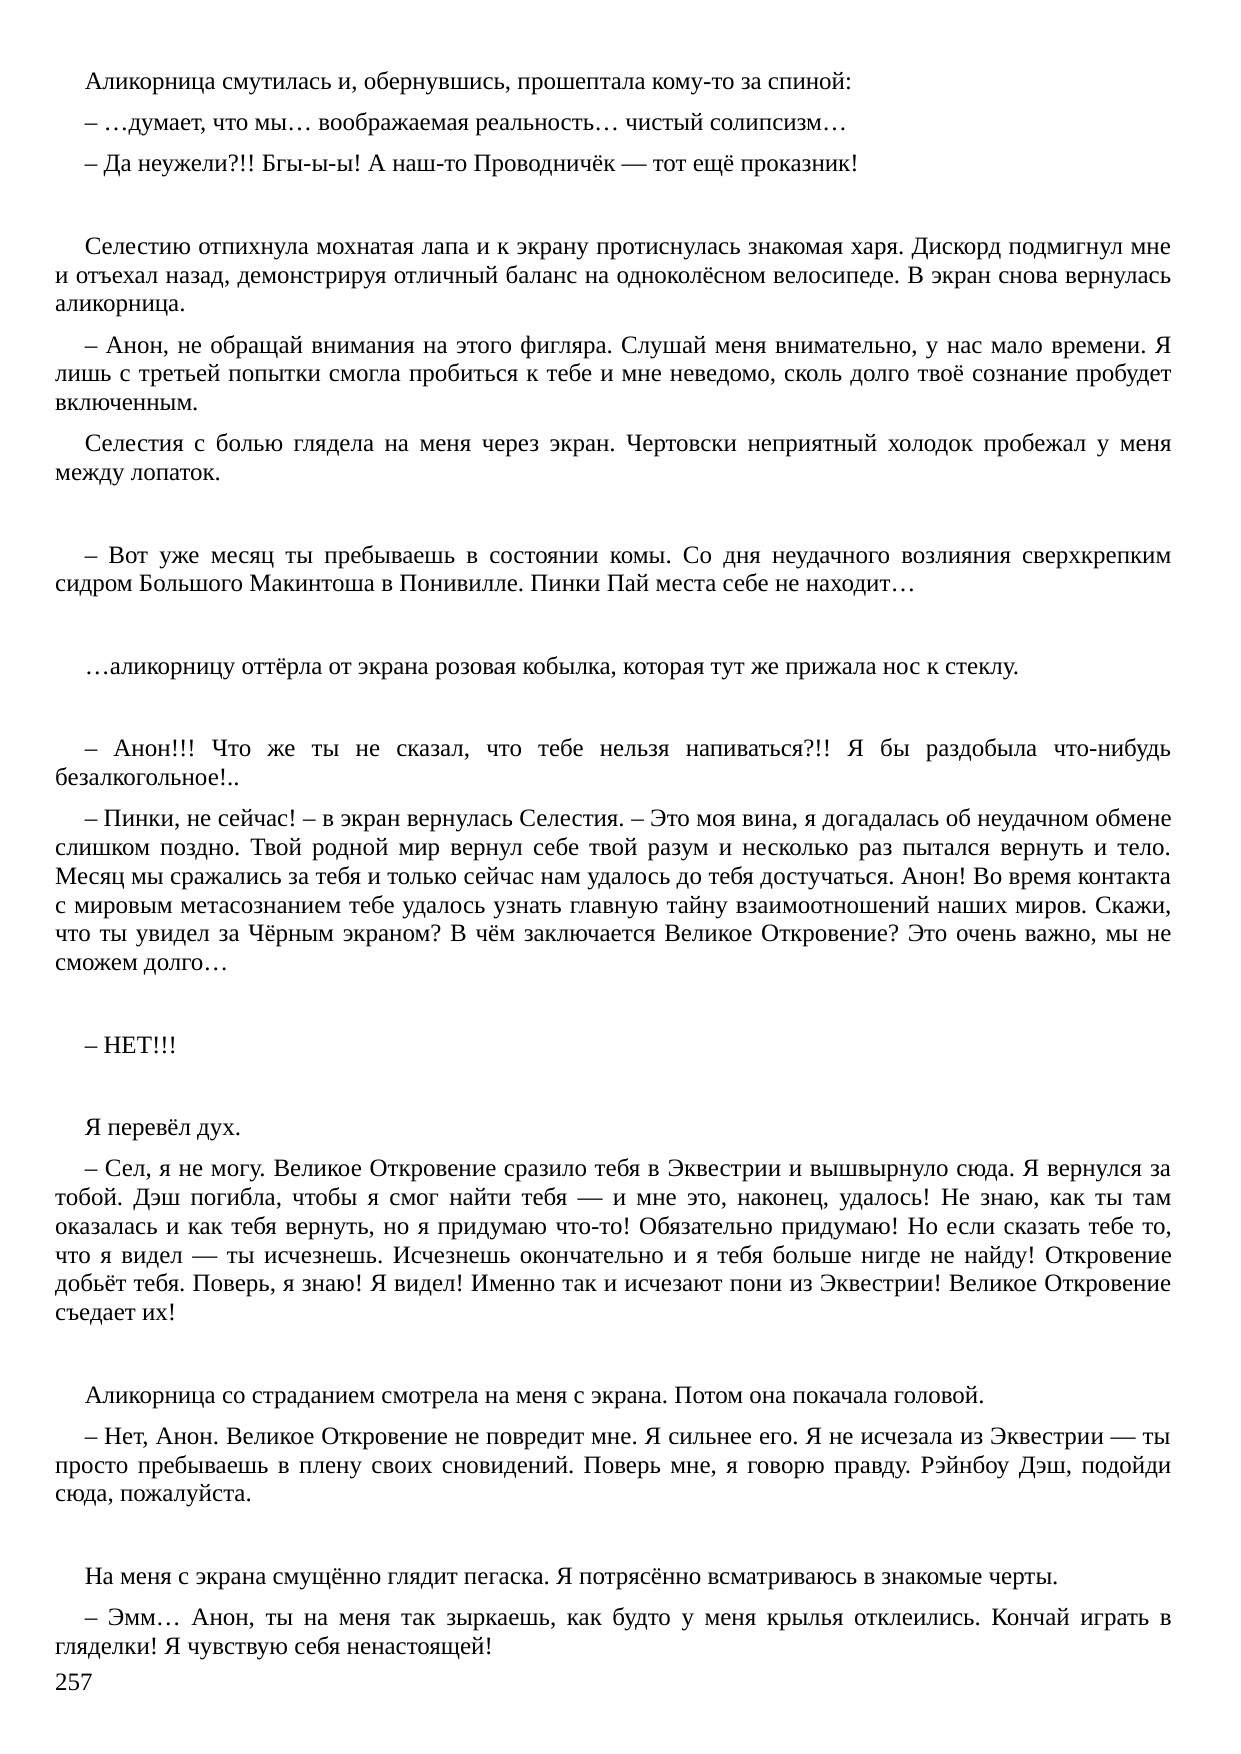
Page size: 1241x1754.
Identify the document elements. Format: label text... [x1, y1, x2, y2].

text Аликорница смутилась и, обернувшись, прошептала кому-то за спиной: [55, 66, 1173, 95]
text Селестия с болью глядела на меня через экран. Чертовски неприятный холодок пробежал у меня между лопаток. [55, 428, 1173, 486]
text – Анон!!! Что же ты не сказал, что тебе нельзя напиваться?!! Я бы раздобыла что-нибудь безалкогольное!.. [55, 733, 1173, 791]
text – Да неужели?!! Бгы-ы-ы! А наш-то Проводничёк — тот ещё проказник! [55, 148, 1173, 177]
text – Анон, не обращай внимания на этого фигляра. Слушай меня внимательно, у нас мало времени. Я лишь с третьей попытки смогла пробиться к тебе и мне неведомо, сколь долго твоё сознание пробудет включенным. [55, 330, 1173, 416]
text – Сел, я не могу. Великое Откровение сразило тебя в Эквестрии и вышвырнуло сюда. Я вернулся за тобой. Дэш погибла, чтобы я смог найти тебя — и мне это, наконец, удалось! Не знаю, как ты там оказалась и как тебя вернуть, но я придумаю что-то! Обязательно придумаю! Но если сказать тебе то, что я видел — ты исчезнешь. Исчезнешь окончательно и я тебя больше нигде не найду! Откровение добьёт тебя. Поверь, я знаю! Я видел! Именно так и исчезают пони из Эквестрии! Великое Откровение съедает их! [55, 1153, 1173, 1326]
text – Нет, Анон. Великое Откровение не повредит мне. Я сильнее его. Я не исчезала из Эквестрии — ты просто пребываешь в плену своих сновидений. Поверь мне, я говорю правду. Рэйнбоу Дэш, подойди сюда, пожалуйста. [55, 1421, 1173, 1507]
text – Эмм… Анон, ты на меня так зыркаешь, как будто у меня крылья отклеились. Кончай играть в гляделки! Я чувствую себя ненастоящей! [55, 1602, 1173, 1660]
text – НЕТ!!! [55, 1030, 1173, 1058]
text Селестию отпихнула мохнатая лапа и к экрану протиснулась знакомая харя. Дискорд подмигнул мне и отъехал назад, демонстрируя отличный баланс на одноколёсном велосипеде. В экран снова вернулась аликорница. [55, 231, 1173, 317]
text На меня с экрана смущённо глядит пегаска. Я потрясённо всматриваюсь в знакомые черты. [55, 1561, 1173, 1590]
text …аликорницу оттёрла от экрана розовая кобылка, которая тут же прижала нос к стеклу. [55, 651, 1173, 680]
text – …думает, что мы… воображаемая реальность… чистый солипсизм… [55, 107, 1173, 136]
text – Пинки, не сейчас! – в экран вернулась Селестия. – Это моя вина, я догадалась об неудачном обмене слишком поздно. Твой родной мир вернул себе твой разум и несколько раз пытался вернуть и тело. Месяц мы сражались за тебя и только сейчас нам удалось до тебя достучаться. Анон! Во время контакта с мировым метасознанием тебе удалось узнать главную тайну взаимоотношений наших миров. Скажи, что ты увидел за Чёрным экраном? В чём заключается Великое Откровение? Это очень важно, мы не сможем долго… [55, 803, 1173, 976]
text Аликорница со страданием смотрела на меня с экрана. Потом она покачала головой. [55, 1380, 1173, 1408]
text Я перевёл дух. [55, 1112, 1173, 1141]
text – Вот уже месяц ты пребываешь в состоянии комы. Со дня неудачного возлияния сверхкрепким сидром Большого Макинтоша в Понивилле. Пинки Пай места себе не находит… [55, 540, 1173, 597]
